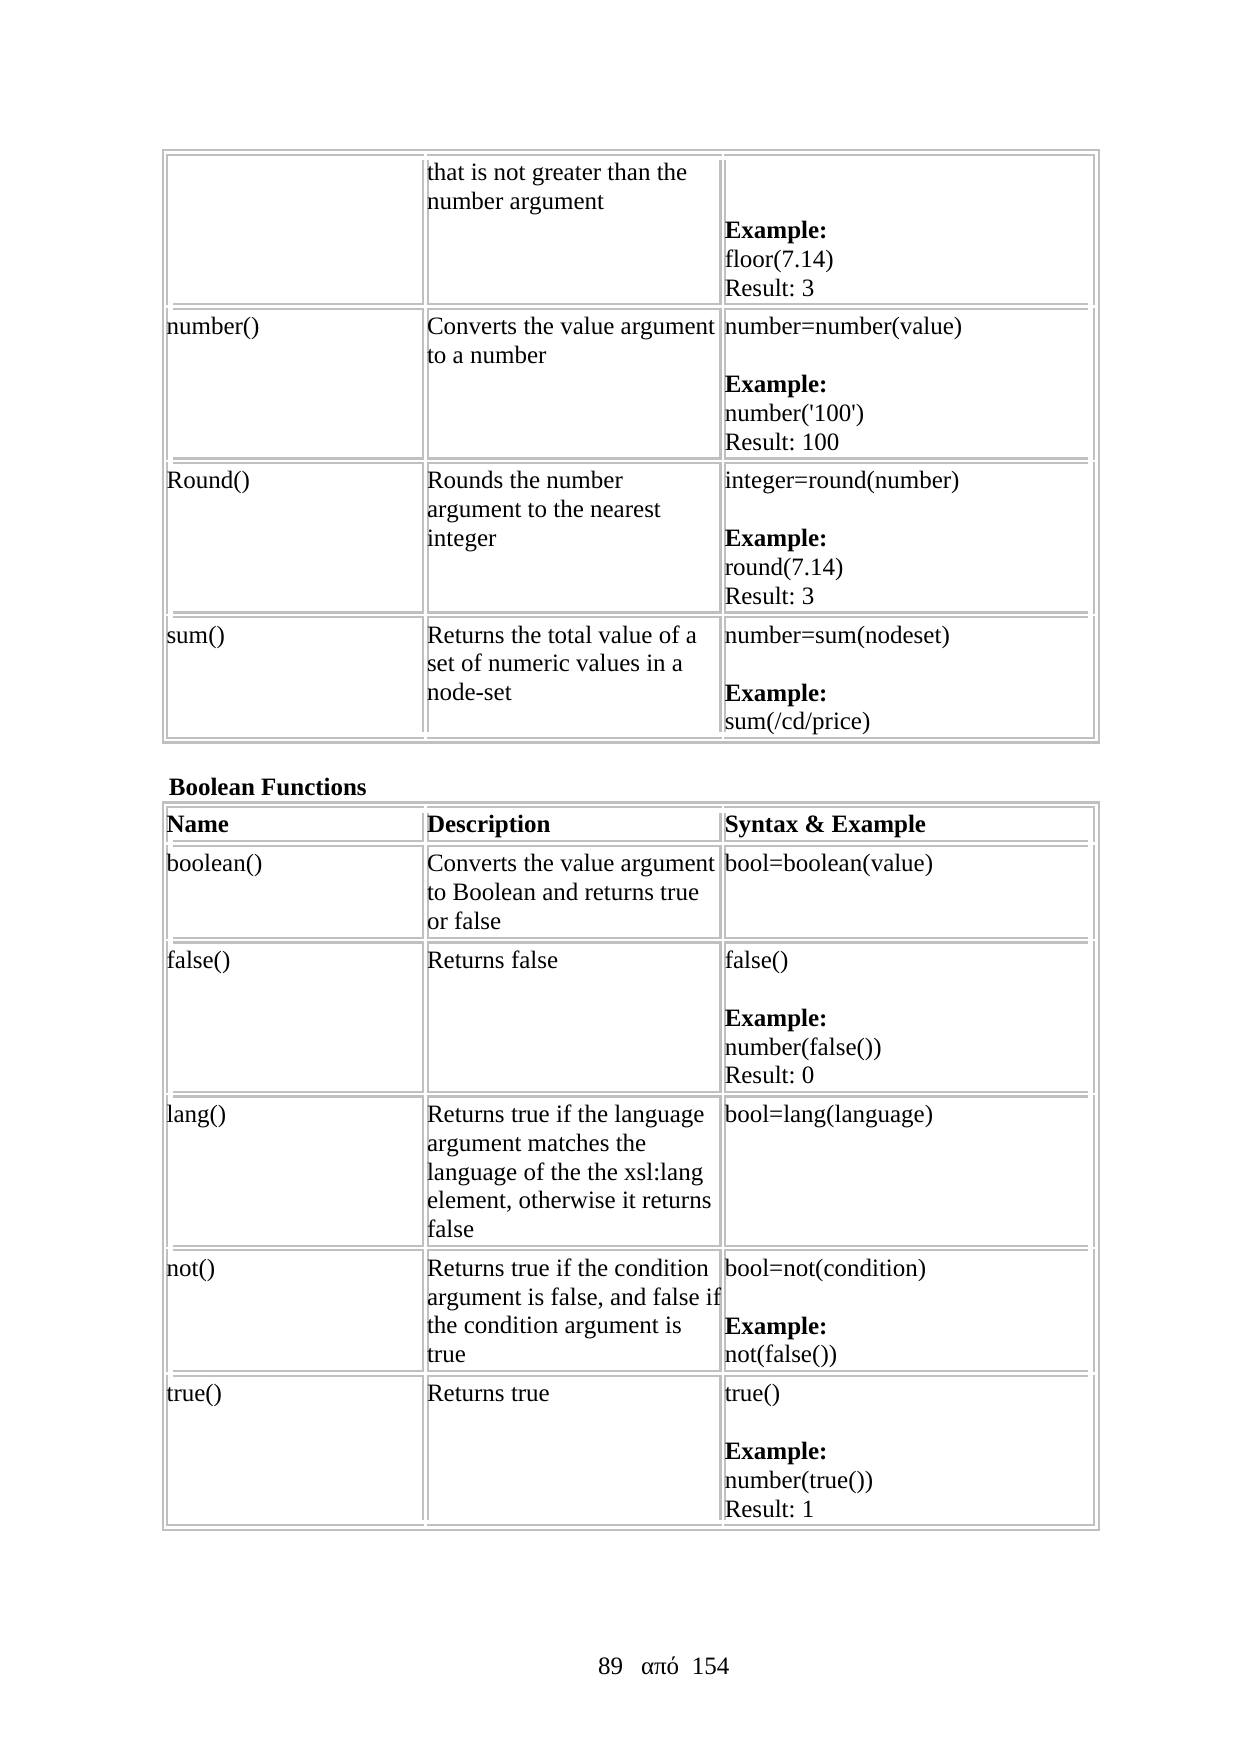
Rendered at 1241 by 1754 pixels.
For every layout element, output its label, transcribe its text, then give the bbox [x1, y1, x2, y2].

table_cell Returns true [425, 1370, 723, 1524]
table_cell true() Example: number(true()) Result: 1 [723, 1370, 1096, 1524]
table_cell not() [165, 1245, 425, 1370]
table_header Name [165, 804, 425, 840]
table_cell bool=lang(language) [723, 1091, 1096, 1244]
table_cell boolean() [165, 840, 425, 937]
table_header Syntax & Example [723, 804, 1096, 840]
table_cell Converts the value argument to Boolean and returns true or false [425, 840, 723, 937]
table_header Description [425, 804, 723, 840]
table_cell number=number(value) Example: number('100') Result: 100 [723, 303, 1096, 457]
table_cell Example: floor(7.14) Result: 3 [723, 151, 1096, 303]
table_cell false() Example: number(false()) Result: 0 [723, 937, 1096, 1091]
table_cell true() [165, 1370, 425, 1524]
table_cell [165, 151, 425, 303]
table_cell Returns true if the language argument matches the language of the the xsl:lang element, otherwise it returns false [429, 1098, 719, 1244]
table_cell bool=boolean(value) [723, 840, 1096, 937]
table_cell bool=not(condition) Example: not(false()) [723, 1245, 1096, 1370]
table_cell number() [165, 303, 425, 457]
table_cell Returns true if the condition argument is false, and false if the condition argument is true [429, 1251, 719, 1370]
table_cell integer=round(number) Example: round(7.14) Result: 3 [723, 457, 1096, 611]
table_cell Converts the value argument to a number [425, 303, 723, 457]
table_cell that is not greater than the number argument [425, 151, 723, 303]
table_cell false() [165, 937, 425, 1091]
table_cell Returns the total value of a set of numeric values in a node-set [425, 611, 723, 737]
text Boolean Functions [169, 772, 1092, 801]
table_cell lang() [165, 1091, 425, 1244]
table_cell Round() [165, 457, 425, 611]
table_cell Returns false [429, 944, 719, 1091]
table_cell number=sum(nodeset) Example: sum(/cd/price) [723, 611, 1096, 737]
table_cell Rounds the number argument to the nearest integer [429, 464, 719, 611]
table_cell sum() [165, 611, 425, 737]
